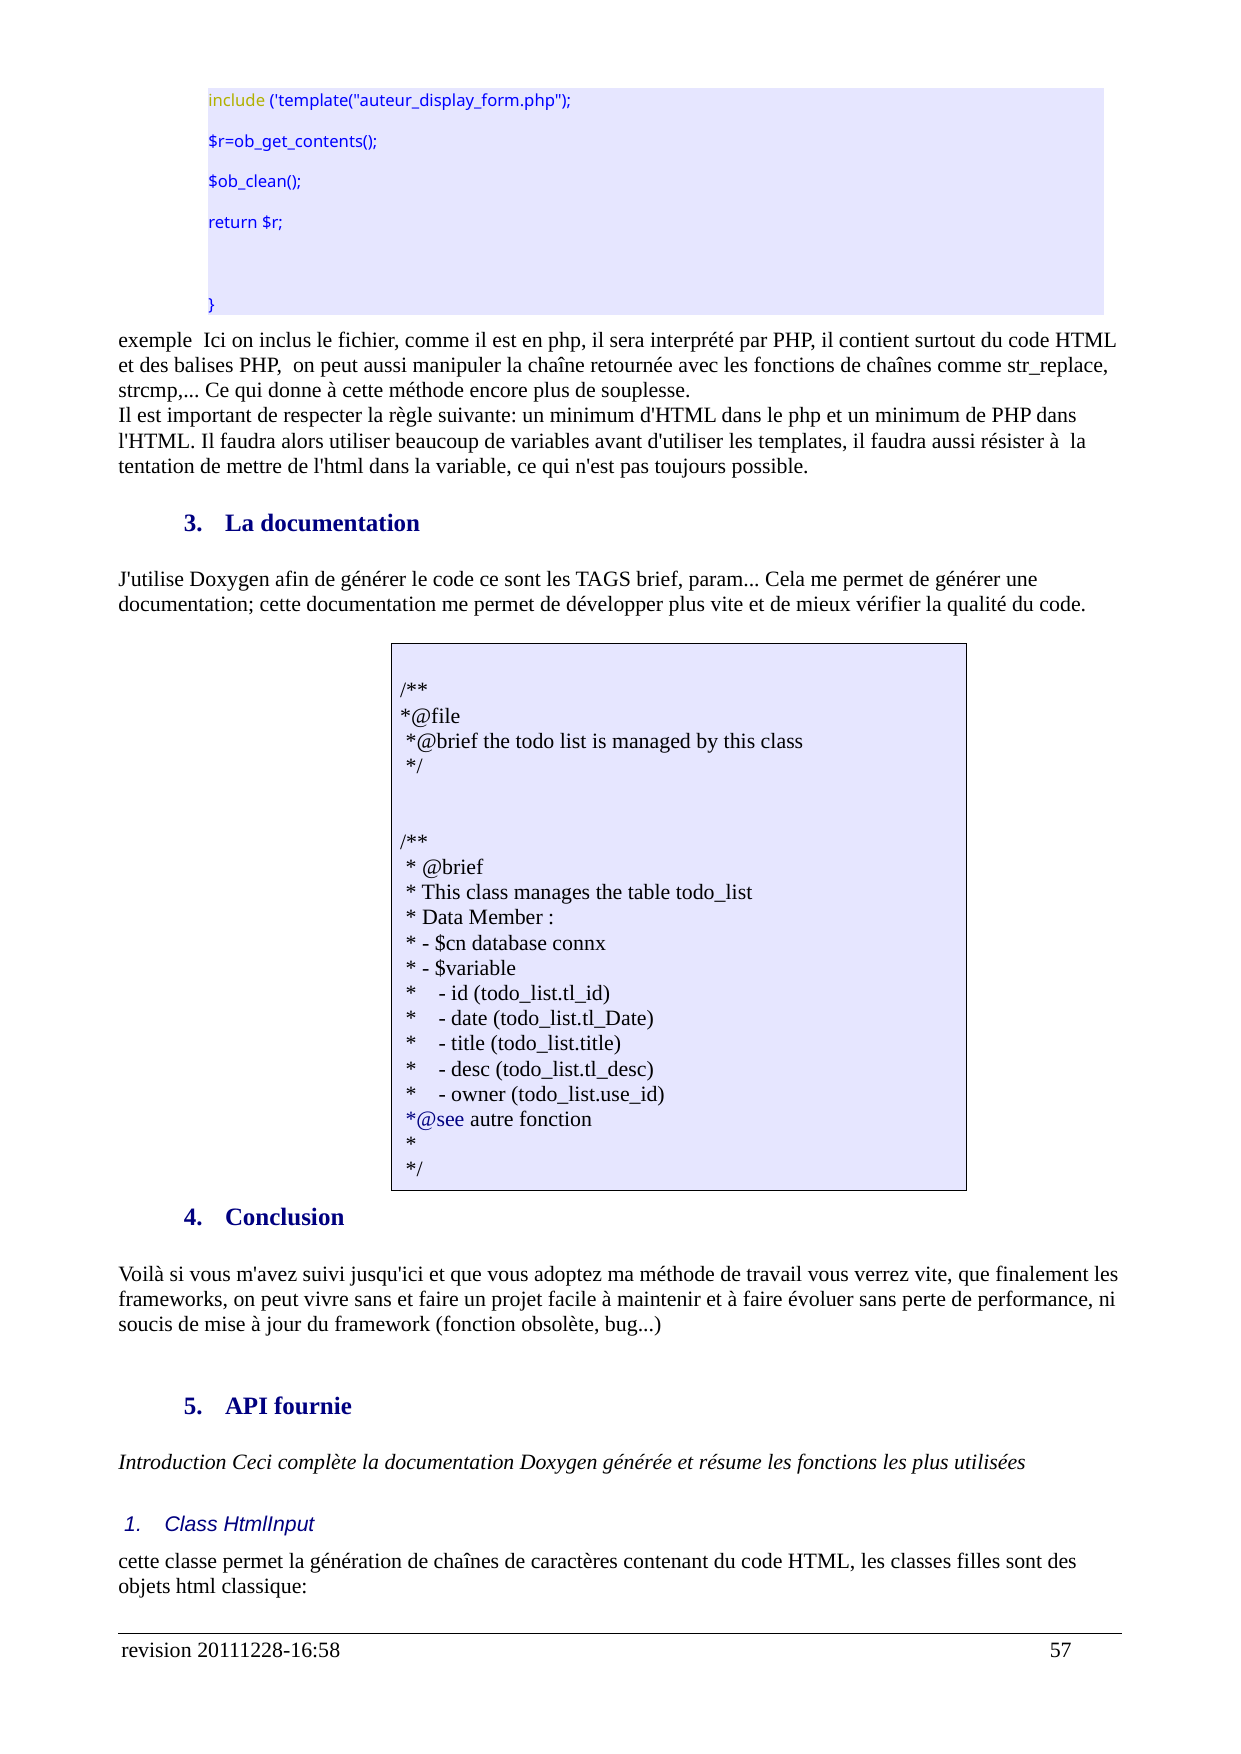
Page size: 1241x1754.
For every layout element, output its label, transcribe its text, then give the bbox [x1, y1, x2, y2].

subtitle Conclusion [177, 646, 1122, 1231]
text Introduction Ceci complète la documentation Doxygen générée et résume les fonctions les plus utilisées [118, 1449, 1122, 1474]
text *@file *@brief the todo list is managed by this class */ /** [400, 703, 957, 854]
text $r=ob_get_contents(); [208, 129, 1104, 152]
text } [208, 292, 1104, 315]
text /** [400, 652, 957, 703]
text J'utilise Doxygen afin de générer le code ce sont les TAGS brief, param... Cela me permet de générer une documentation; cette documentation me permet de développer plus vite et de mieux vérifier la qualité du code. [118, 566, 1122, 616]
text $ob_clean(); [208, 170, 1104, 193]
subtitle Class HtmlInput [118, 1511, 1122, 1536]
text Il est important de respecter la règle suivante: un minimum d'HTML dans le php et un minimum de PHP dans l'HTML. Il faudra alors utiliser beaucoup de variables avant d'utiliser les templates, il faudra aussi résister à la tentation de mettre de l'html dans la variable, ce qui n'est pas toujours possible. [118, 402, 1122, 478]
text *@see autre fonction * */ [400, 1106, 957, 1182]
text cette classe permet la génération de chaînes de caractères contenant du code HTML, les classes filles sont des objets html classique: [118, 1548, 1122, 1598]
subtitle API fournie [177, 1391, 1122, 1420]
text return $r; [208, 211, 1104, 233]
subtitle La documentation [177, 508, 1122, 536]
text * @brief * This class manages the table todo_list * Data Member : * - $cn database connx * - $variable * - id (todo_list.tl_id) * - date (todo_list.tl_Date) * - title (todo_list.title) * - desc (todo_list.tl_desc) * - owner (todo_list.use_id) [400, 854, 957, 1106]
text exemple Ici on inclus le fichier, comme il est en php, il sera interprété par PHP, il contient surtout du code HTML et des balises PHP, on peut aussi manipuler la chaîne retournée avec les fonctions de chaînes comme str_replace, strcmp,... Ce qui donne à cette méthode encore plus de souplesse. [118, 327, 1122, 402]
text include ('template("auteur_display_form.php"); [208, 88, 1104, 111]
text Voilà si vous m'avez suivi jusqu'ici et que vous adoptez ma méthode de travail vous verrez vite, que finalement les frameworks, on peut vivre sans et faire un projet facile à maintenir et à faire évoluer sans perte de performance, ni soucis de mise à jour du framework (fonction obsolète, bug...) [118, 1261, 1122, 1336]
